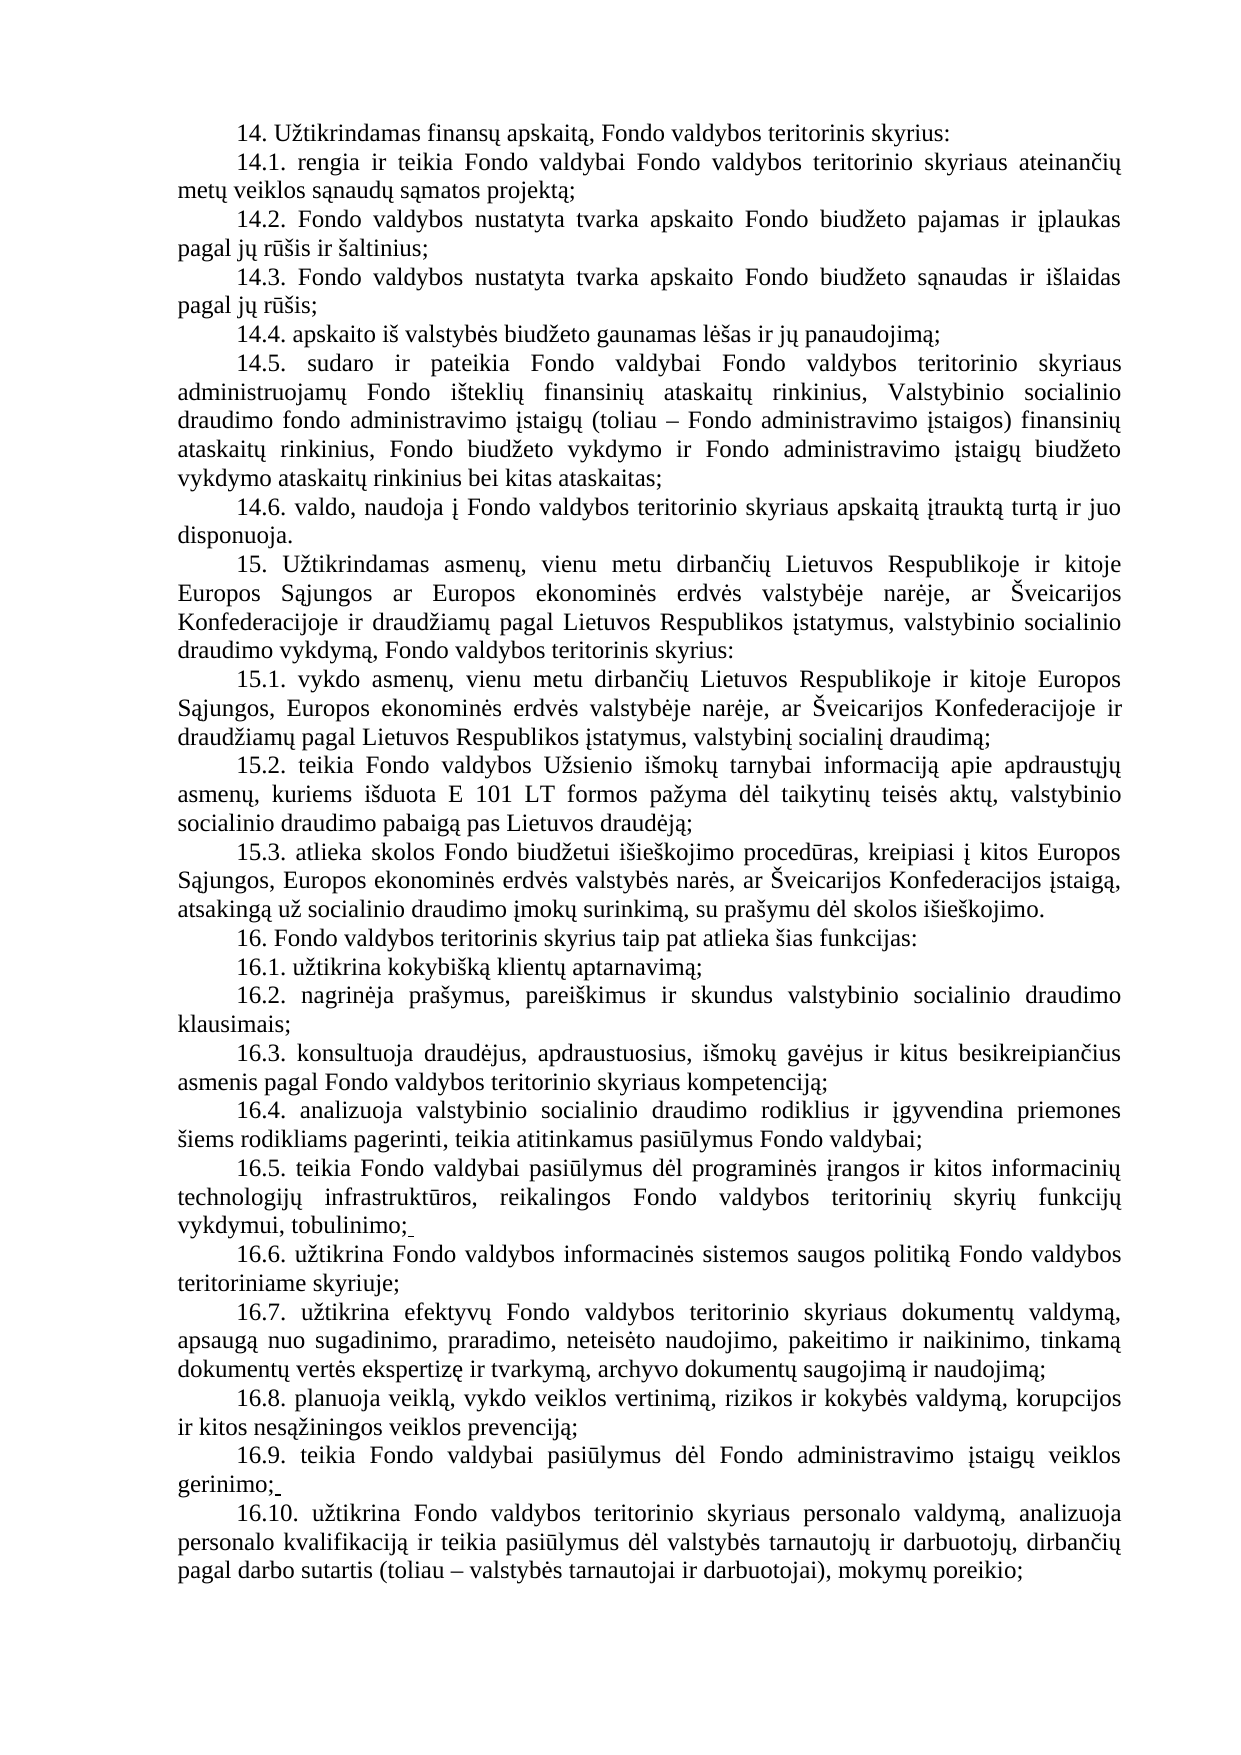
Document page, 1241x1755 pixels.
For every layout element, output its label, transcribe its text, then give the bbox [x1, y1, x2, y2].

text 14.2. Fondo valdybos nustatyta tvarka apskaito Fondo biudžeto pajamas ir įplaukas pagal jų rūšis ir šaltinius; [177, 204, 1122, 262]
text 14. Užtikrindamas finansų apskaitą, Fondo valdybos teritorinis skyrius: [177, 118, 1122, 147]
text 16.2. nagrinėja prašymus, pareiškimus ir skundus valstybinio socialinio draudimo klausimais; [177, 981, 1122, 1038]
text 16. Fondo valdybos teritorinis skyrius taip pat atlieka šias funkcijas: [177, 923, 1122, 952]
text 15.2. teikia Fondo valdybos Užsienio išmokų tarnybai informaciją apie apdraustųjų asmenų, kuriems išduota E 101 LT formos pažyma dėl taikytinų teisės aktų, valstybinio socialinio draudimo pabaigą pas Lietuvos draudėją; [177, 751, 1122, 837]
text 16.3. konsultuoja draudėjus, apdraustuosius, išmokų gavėjus ir kitus besikreipiančius asmenis pagal Fondo valdybos teritorinio skyriaus kompetenciją; [177, 1038, 1122, 1096]
text 16.6. užtikrina Fondo valdybos informacinės sistemos saugos politiką Fondo valdybos teritoriniame skyriuje; [177, 1239, 1122, 1297]
text 16.10. užtikrina Fondo valdybos teritorinio skyriaus personalo valdymą, analizuoja personalo kvalifikaciją ir teikia pasiūlymus dėl valstybės tarnautojų ir darbuotojų, dirbančių pagal darbo sutartis (toliau – valstybės tarnautojai ir darbuotojai), mokymų poreikio; [177, 1498, 1122, 1584]
text 16.1. užtikrina kokybišką klientų aptarnavimą; [177, 952, 1122, 981]
text 14.5. sudaro ir pateikia Fondo valdybai Fondo valdybos teritorinio skyriaus administruojamų Fondo išteklių finansinių ataskaitų rinkinius, Valstybinio socialinio draudimo fondo administravimo įstaigų (toliau – Fondo administravimo įstaigos) finansinių ataskaitų rinkinius, Fondo biudžeto vykdymo ir Fondo administravimo įstaigų biudžeto vykdymo ataskaitų rinkinius bei kitas ataskaitas; [177, 348, 1122, 492]
text 16.8. planuoja veiklą, vykdo veiklos vertinimą, rizikos ir kokybės valdymą, korupcijos ir kitos nesąžiningos veiklos prevenciją; [177, 1383, 1122, 1441]
text 14.4. apskaito iš valstybės biudžeto gaunamas lėšas ir jų panaudojimą; [177, 319, 1122, 348]
text 16.9. teikia Fondo valdybai pasiūlymus dėl Fondo administravimo įstaigų veiklos gerinimo; [177, 1441, 1122, 1498]
text 16.4. analizuoja valstybinio socialinio draudimo rodiklius ir įgyvendina priemones šiems rodikliams pagerinti, teikia atitinkamus pasiūlymus Fondo valdybai; [177, 1096, 1122, 1153]
text 16.7. užtikrina efektyvų Fondo valdybos teritorinio skyriaus dokumentų valdymą, apsaugą nuo sugadinimo, praradimo, neteisėto naudojimo, pakeitimo ir naikinimo, tinkamą dokumentų vertės ekspertizę ir tvarkymą, archyvo dokumentų saugojimą ir naudojimą; [177, 1297, 1122, 1383]
text 15. Užtikrindamas asmenų, vienu metu dirbančių Lietuvos Respublikoje ir kitoje Europos Sąjungos ar Europos ekonominės erdvės valstybėje narėje, ar Šveicarijos Konfederacijoje ir draudžiamų pagal Lietuvos Respublikos įstatymus, valstybinio socialinio draudimo vykdymą, Fondo valdybos teritorinis skyrius: [177, 549, 1122, 664]
text 14.1. rengia ir teikia Fondo valdybai Fondo valdybos teritorinio skyriaus ateinančių metų veiklos sąnaudų sąmatos projektą; [177, 147, 1122, 204]
text 15.1. vykdo asmenų, vienu metu dirbančių Lietuvos Respublikoje ir kitoje Europos Sąjungos, Europos ekonominės erdvės valstybėje narėje, ar Šveicarijos Konfederacijoje ir draudžiamų pagal Lietuvos Respublikos įstatymus, valstybinį socialinį draudimą; [177, 664, 1122, 751]
text 14.6. valdo, naudoja į Fondo valdybos teritorinio skyriaus apskaitą įtrauktą turtą ir juo disponuoja. [177, 492, 1122, 549]
text 16.5. teikia Fondo valdybai pasiūlymus dėl programinės įrangos ir kitos informacinių technologijų infrastruktūros, reikalingos Fondo valdybos teritorinių skyrių funkcijų vykdymui, tobulinimo; [177, 1153, 1122, 1239]
text 14.3. Fondo valdybos nustatyta tvarka apskaito Fondo biudžeto sąnaudas ir išlaidas pagal jų rūšis; [177, 262, 1122, 319]
text 15.3. atlieka skolos Fondo biudžetui išieškojimo procedūras, kreipiasi į kitos Europos Sąjungos, Europos ekonominės erdvės valstybės narės, ar Šveicarijos Konfederacijos įstaigą, atsakingą už socialinio draudimo įmokų surinkimą, su prašymu dėl skolos išieškojimo. [177, 837, 1122, 923]
